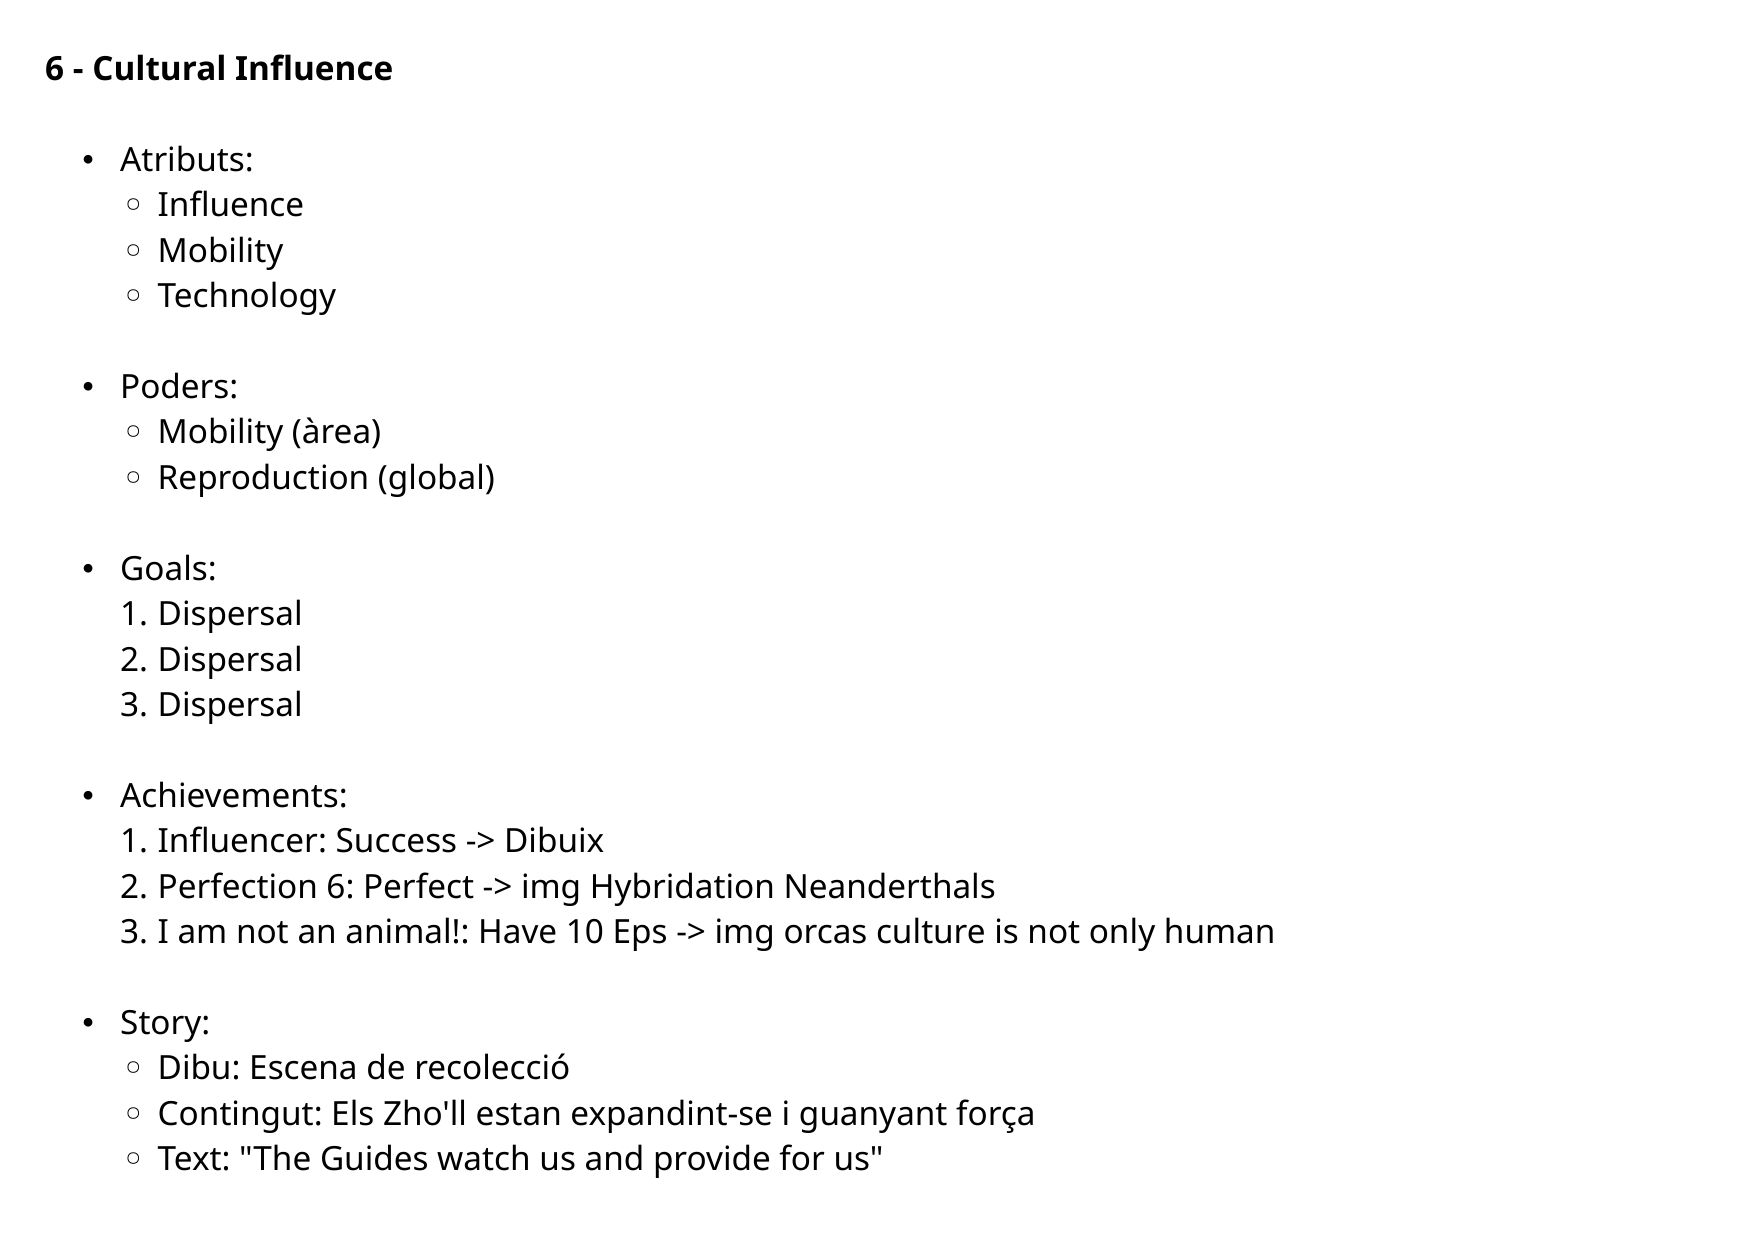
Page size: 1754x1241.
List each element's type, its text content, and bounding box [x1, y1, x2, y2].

list Influencer: Success -> Dibuix [120, 817, 1709, 862]
list Dispersal [120, 590, 1709, 635]
list Dibu: Escena de recolecció [120, 1044, 1709, 1089]
list Dispersal [120, 635, 1709, 681]
list Reproduction (global) [120, 454, 1709, 499]
list Influence [120, 181, 1709, 227]
text 6 - Cultural Influence [45, 45, 1709, 90]
list Mobility [120, 227, 1709, 272]
list Achievements: [82, 772, 1709, 817]
list I am not an animal!: Have 10 Eps -> img orcas culture is not only human [120, 908, 1709, 953]
list Poders: [82, 363, 1709, 408]
list Atributs: [82, 136, 1709, 181]
list Goals: [82, 544, 1709, 590]
list Story: [82, 999, 1709, 1044]
list Contingut: Els Zho'll estan expandint-se i guanyant força [120, 1089, 1709, 1135]
list Dispersal [120, 681, 1709, 726]
list Technology [120, 272, 1709, 317]
list Text: "The Guides watch us and provide for us" [120, 1135, 1709, 1180]
list Mobility (àrea) [120, 408, 1709, 454]
list Perfection 6: Perfect -> img Hybridation Neanderthals [120, 862, 1709, 908]
